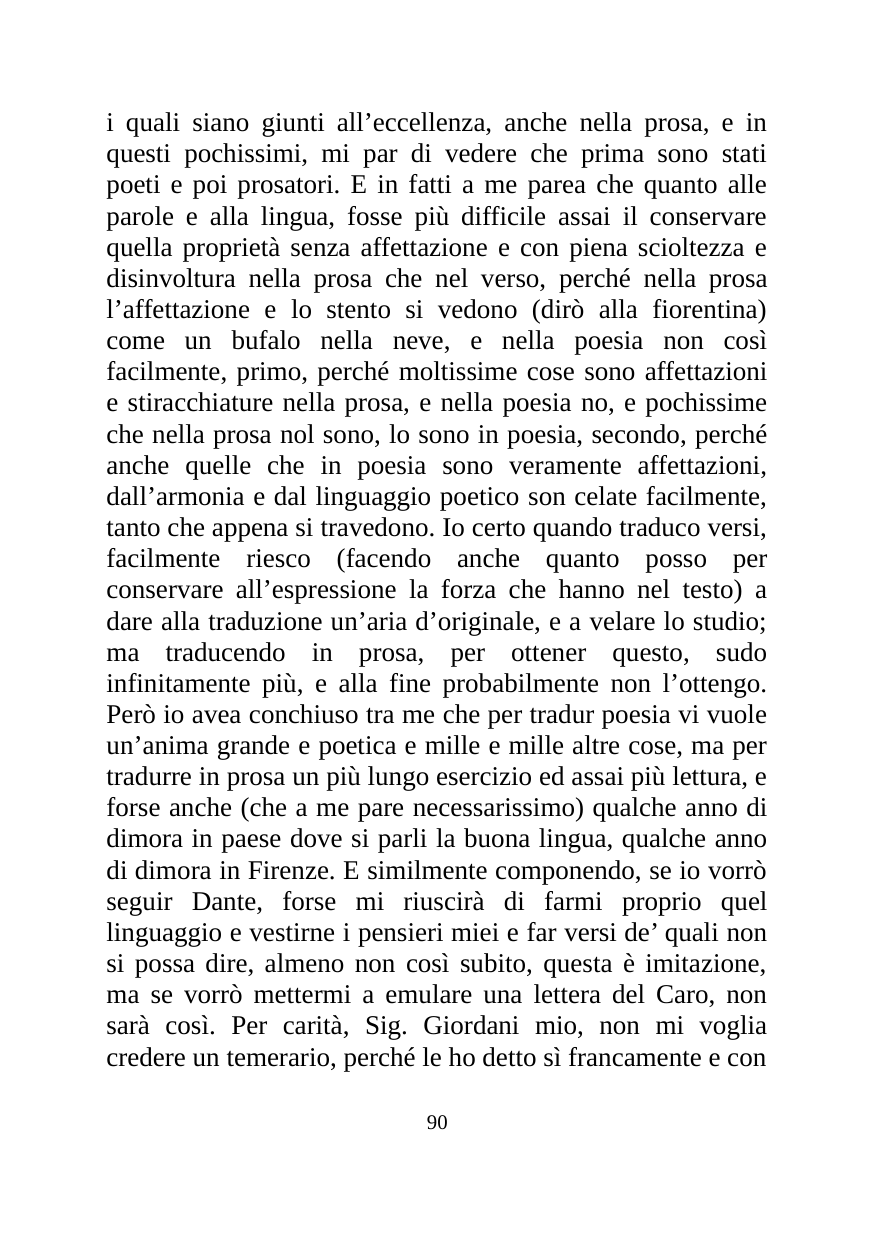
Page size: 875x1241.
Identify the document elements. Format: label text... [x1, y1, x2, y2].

text i quali siano giunti all’eccellenza, anche nella prosa, e in questi pochissimi, mi par di vedere che prima sono stati poeti e poi prosatori. E in fatti a me parea che quanto alle parole e alla lingua, fosse più difficile assai il conservare quella proprietà senza affettazione e con piena scioltezza e disinvoltura nella prosa che nel verso, perché nella prosa l’affettazione e lo stento si vedono (dirò alla fiorentina) come un bufalo nella neve, e nella poesia non così facilmente, primo, perché moltissime cose sono affettazioni e stiracchiature nella prosa, e nella poesia no, e pochissime che nella prosa nol sono, lo sono in poesia, secondo, perché anche quelle che in poesia sono veramente affettazioni, dall’armonia e dal linguaggio poetico son celate facilmente, tanto che appena si travedono. Io certo quando traduco versi, facilmente riesco (facendo anche quanto posso per conservare all’espressione la forza che hanno nel testo) a dare alla traduzione un’aria d’originale, e a velare lo studio; ma traducendo in prosa, per ottener questo, sudo infinitamente più, e alla fine probabilmente non l’ottengo. Però io avea conchiuso tra me che per tradur poesia vi vuole un’anima grande e poetica e mille e mille altre cose, ma per tradurre in prosa un più lungo esercizio ed assai più lettura, e forse anche (che a me pare necessarissimo) qualche anno di dimora in paese dove si parli la buona lingua, qualche anno di dimora in Firenze. E similmente componendo, se io vorrò seguir Dante, forse mi riuscirà di farmi proprio quel linguaggio e vestirne i pensieri miei e far versi de’ quali non si possa dire, almeno non così subito, questa è imitazione, ma se vorrò mettermi a emulare una lettera del Caro, non sarà così. Per carità, Sig. Giordani mio, non mi voglia credere un temerario, perché le ho detto sì francamente e con [106, 106, 768, 1072]
